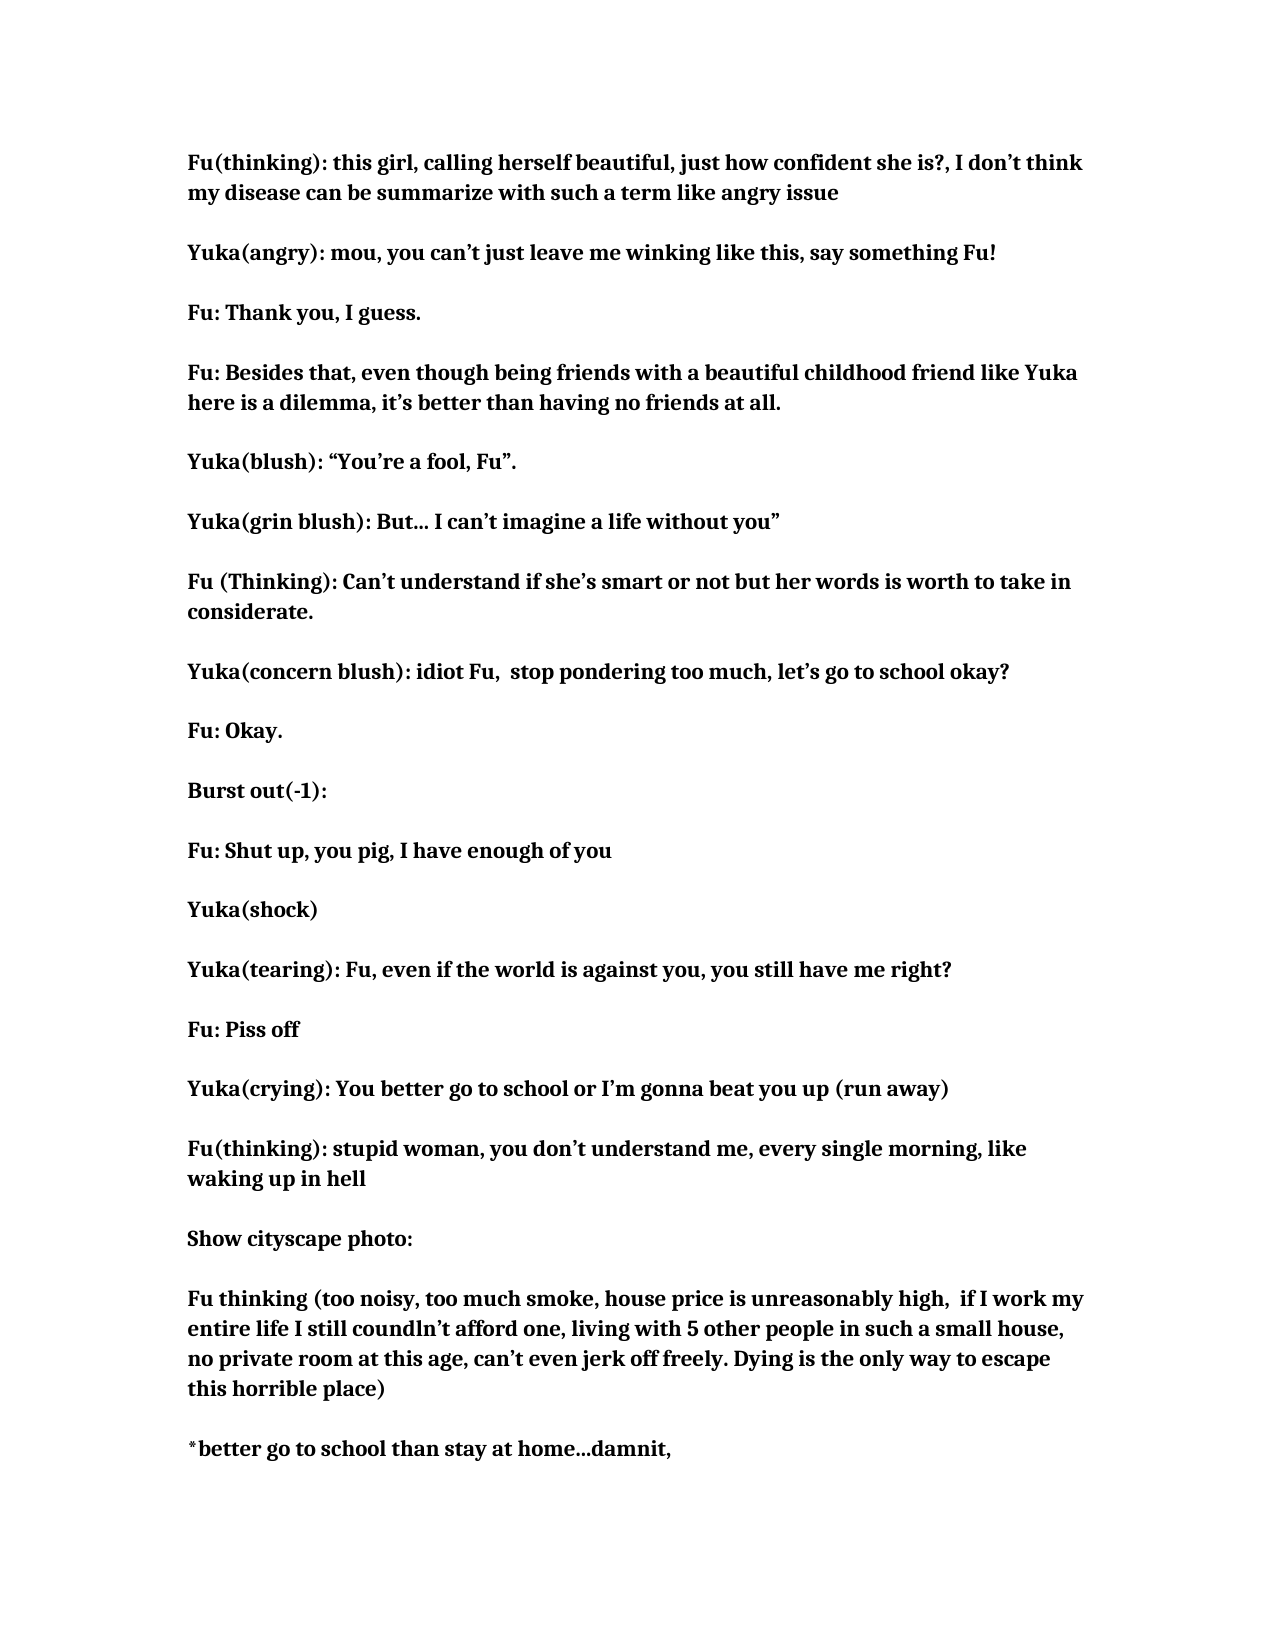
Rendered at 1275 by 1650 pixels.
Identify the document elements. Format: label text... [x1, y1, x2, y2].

text Yuka(concern blush): idiot Fu, stop pondering too much, let’s go to school okay? [187, 658, 1087, 685]
text *better go to school than stay at home...damnit, [187, 1436, 1087, 1462]
text Fu: Shut up, you pig, I have enough of you [187, 837, 1087, 864]
text Fu: Thank you, I guess. [187, 299, 1087, 326]
text Yuka(blush): “You’re a fool, Fu”. [187, 449, 1087, 476]
text Fu thinking (too noisy, too much smoke, house price is unreasonably high, if I work my entire life I still coundln’t afford one, living with 5 other people in such a small house, no private room at this age, can’t even jerk off freely. Dying is the only way to escape this horrible place) [187, 1286, 1087, 1402]
text Yuka(shock) [187, 897, 1087, 923]
text Yuka(crying): You better go to school or I’m gonna beat you up (run away) [187, 1076, 1087, 1103]
text Yuka(angry): mou, you can’t just leave me winking like this, say something Fu! [187, 240, 1087, 266]
text Fu: Piss off [187, 1017, 1087, 1043]
text Fu: Besides that, even though being friends with a beautiful childhood friend like Yuka here is a dilemma, it’s better than having no friends at all. [187, 359, 1087, 416]
text Yuka(tearing): Fu, even if the world is against you, you still have me right? [187, 957, 1087, 983]
text Fu (Thinking): Can’t understand if she’s smart or not but her words is worth to take in considerate. [187, 568, 1087, 625]
text Yuka(grin blush): But... I can’t imagine a life without you” [187, 509, 1087, 535]
text Show cityscape photo: [187, 1226, 1087, 1252]
text Fu(thinking): this girl, calling herself beautiful, just how confident she is?, I don’t think my disease can be summarize with such a term like angry issue [187, 150, 1087, 207]
text Fu: Okay. [187, 718, 1087, 744]
text Burst out(-1): [187, 778, 1087, 804]
text Fu(thinking): stupid woman, you don’t understand me, every single morning, like waking up in hell [187, 1136, 1087, 1192]
